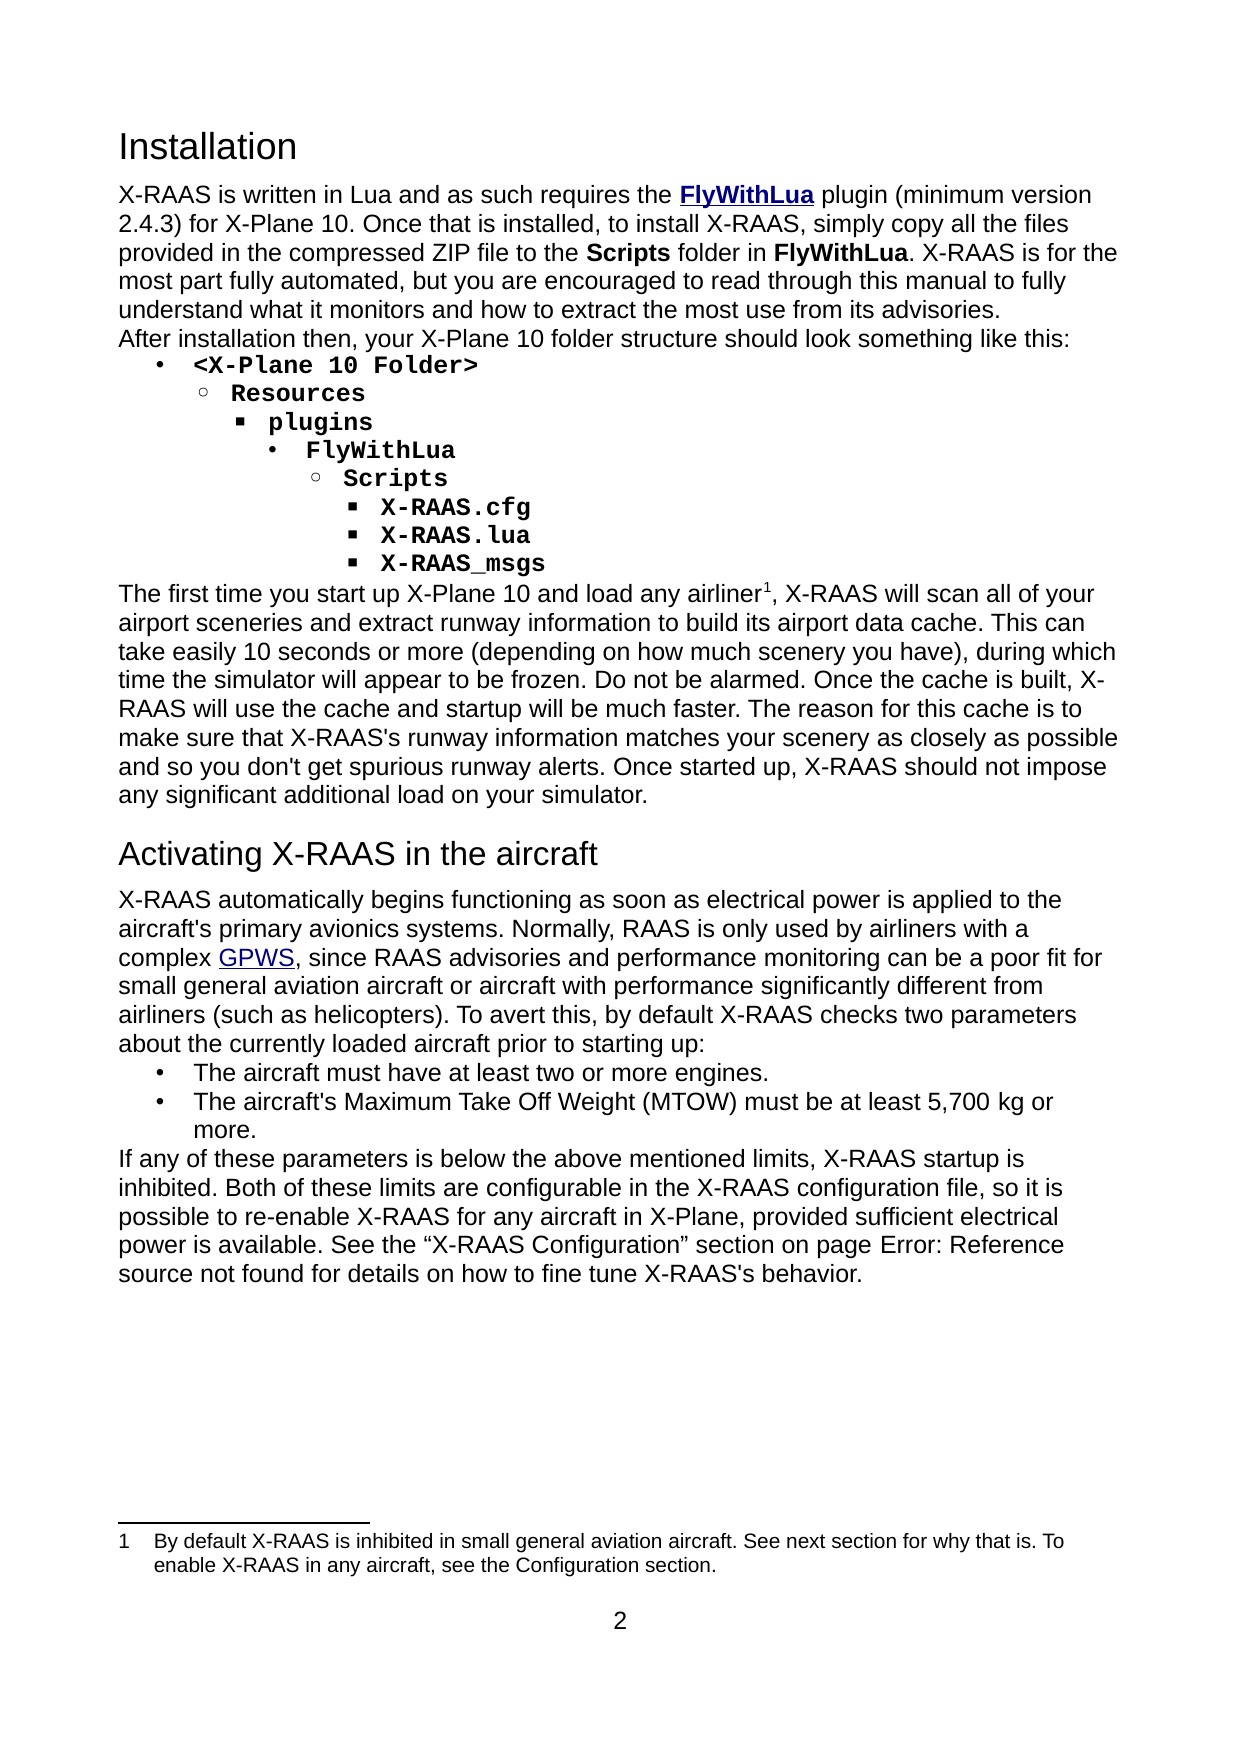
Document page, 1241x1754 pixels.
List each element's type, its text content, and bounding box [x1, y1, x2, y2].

list FlyWithLua [268, 437, 1122, 466]
list plugins [231, 409, 1122, 437]
text If any of these parameters is below the above mentioned limits, X-RAAS startup is inhibited. Both of these limits are configurable in the X-RAAS configuration file, so it is possible to re-enable X-RAAS for any aircraft in X-Plane, provided sufficient electrical power is available. See the “X-RAAS Configuration” section on page Error: Reference source not found for details on how to fine tune X-RAAS's behavior. [118, 1144, 1122, 1288]
list The aircraft's Maximum Take Off Weight (MTOW) must be at least 5,700 kg or more. [156, 1086, 1122, 1144]
text X-RAAS is written in Lua and as such requires the FlyWithLua plugin (minimum version 2.4.3) for X-Plane 10. Once that is installed, to install X-RAAS, simply copy all the files provided in the compressed ZIP file to the Scripts folder in FlyWithLua. X-RAAS is for the most part fully automated, but you are encouraged to read through this manual to fully understand what it monitors and how to extract the most use from its advisories. [118, 180, 1122, 324]
list <X-Plane 10 Folder> [156, 352, 1122, 381]
list The aircraft must have at least two or more engines. [156, 1058, 1122, 1086]
text X-RAAS automatically begins functioning as soon as electrical power is applied to the aircraft's primary avionics systems. Normally, RAAS is only used by airliners with a complex GPWS, since RAAS advisories and performance monitoring can be a poor fit for small general aviation aircraft or aircraft with performance significantly different from airliners (such as helicopters). To avert this, by default X-RAAS checks two parameters about the currently loaded aircraft prior to starting up: [118, 885, 1122, 1058]
list X-RAAS_msgs [343, 551, 1122, 579]
list Resources [193, 381, 1122, 409]
text The first time you start up X-Plane 10 and load any airliner, X-RAAS will scan all of your airport sceneries and extract runway information to build its airport data cache. This can take easily 10 seconds or more (depending on how much scenery you have), during which time the simulator will appear to be frozen. Do not be alarmed. Once the cache is built, X-RAAS will use the cache and startup will be much faster. The reason for this cache is to make sure that X-RAAS's runway information matches your scenery as closely as possible and so you don't get spurious runway alerts. Once started up, X-RAAS should not impose any significant additional load on your simulator. [118, 579, 1122, 809]
subtitle Installation [118, 124, 1122, 167]
list X-RAAS.lua [343, 522, 1122, 551]
text By default X-RAAS is inhibited in small general aviation aircraft. See next section for why that is. To enable X-RAAS in any aircraft, see the Configuration section. [118, 1529, 1122, 1577]
list Scripts [306, 466, 1122, 494]
list X-RAAS.cfg [343, 494, 1122, 522]
subtitle Activating X-RAAS in the aircraft [118, 834, 1122, 873]
text After installation then, your X-Plane 10 folder structure should look something like this: [118, 324, 1122, 352]
